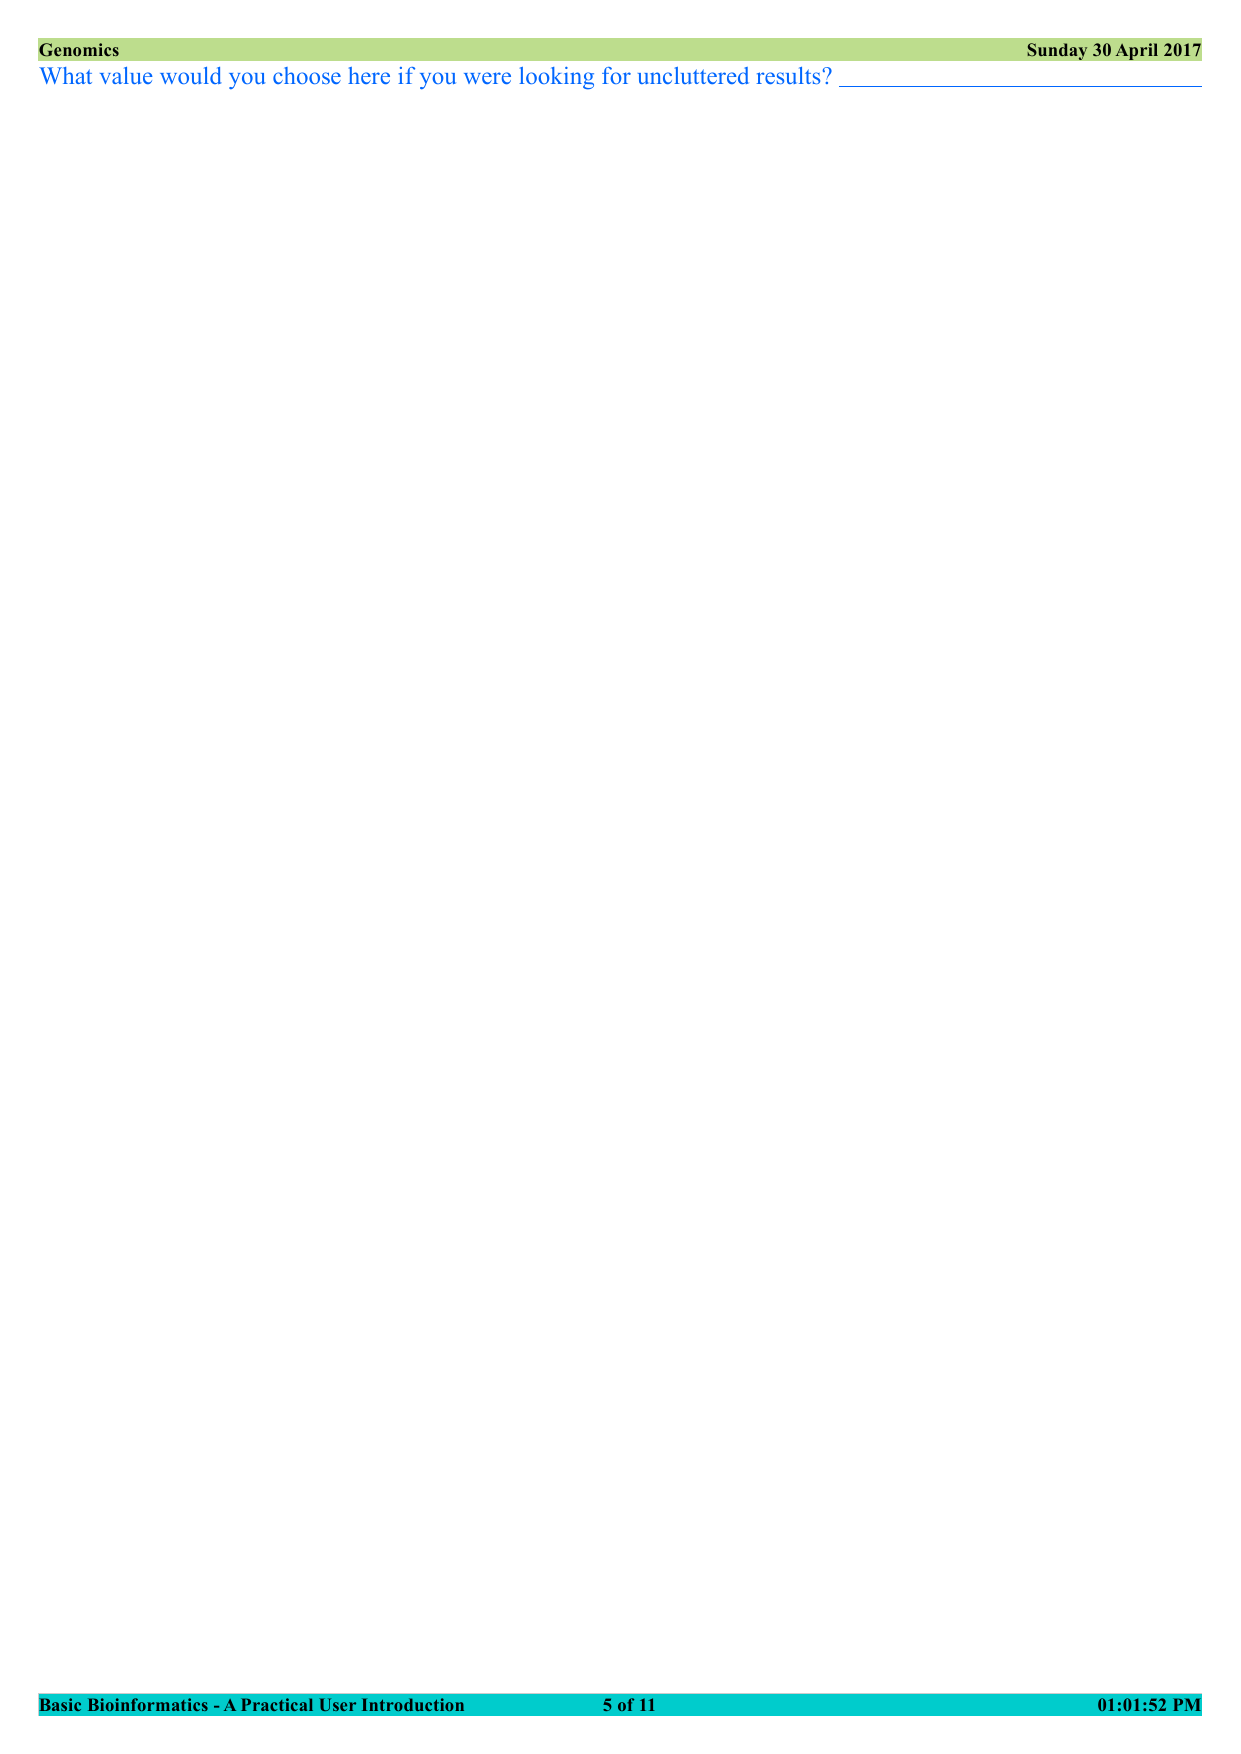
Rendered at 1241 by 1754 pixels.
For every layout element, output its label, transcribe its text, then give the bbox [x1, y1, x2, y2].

text What value would you choose here if you were looking for uncluttered results? [38, 61, 1202, 89]
